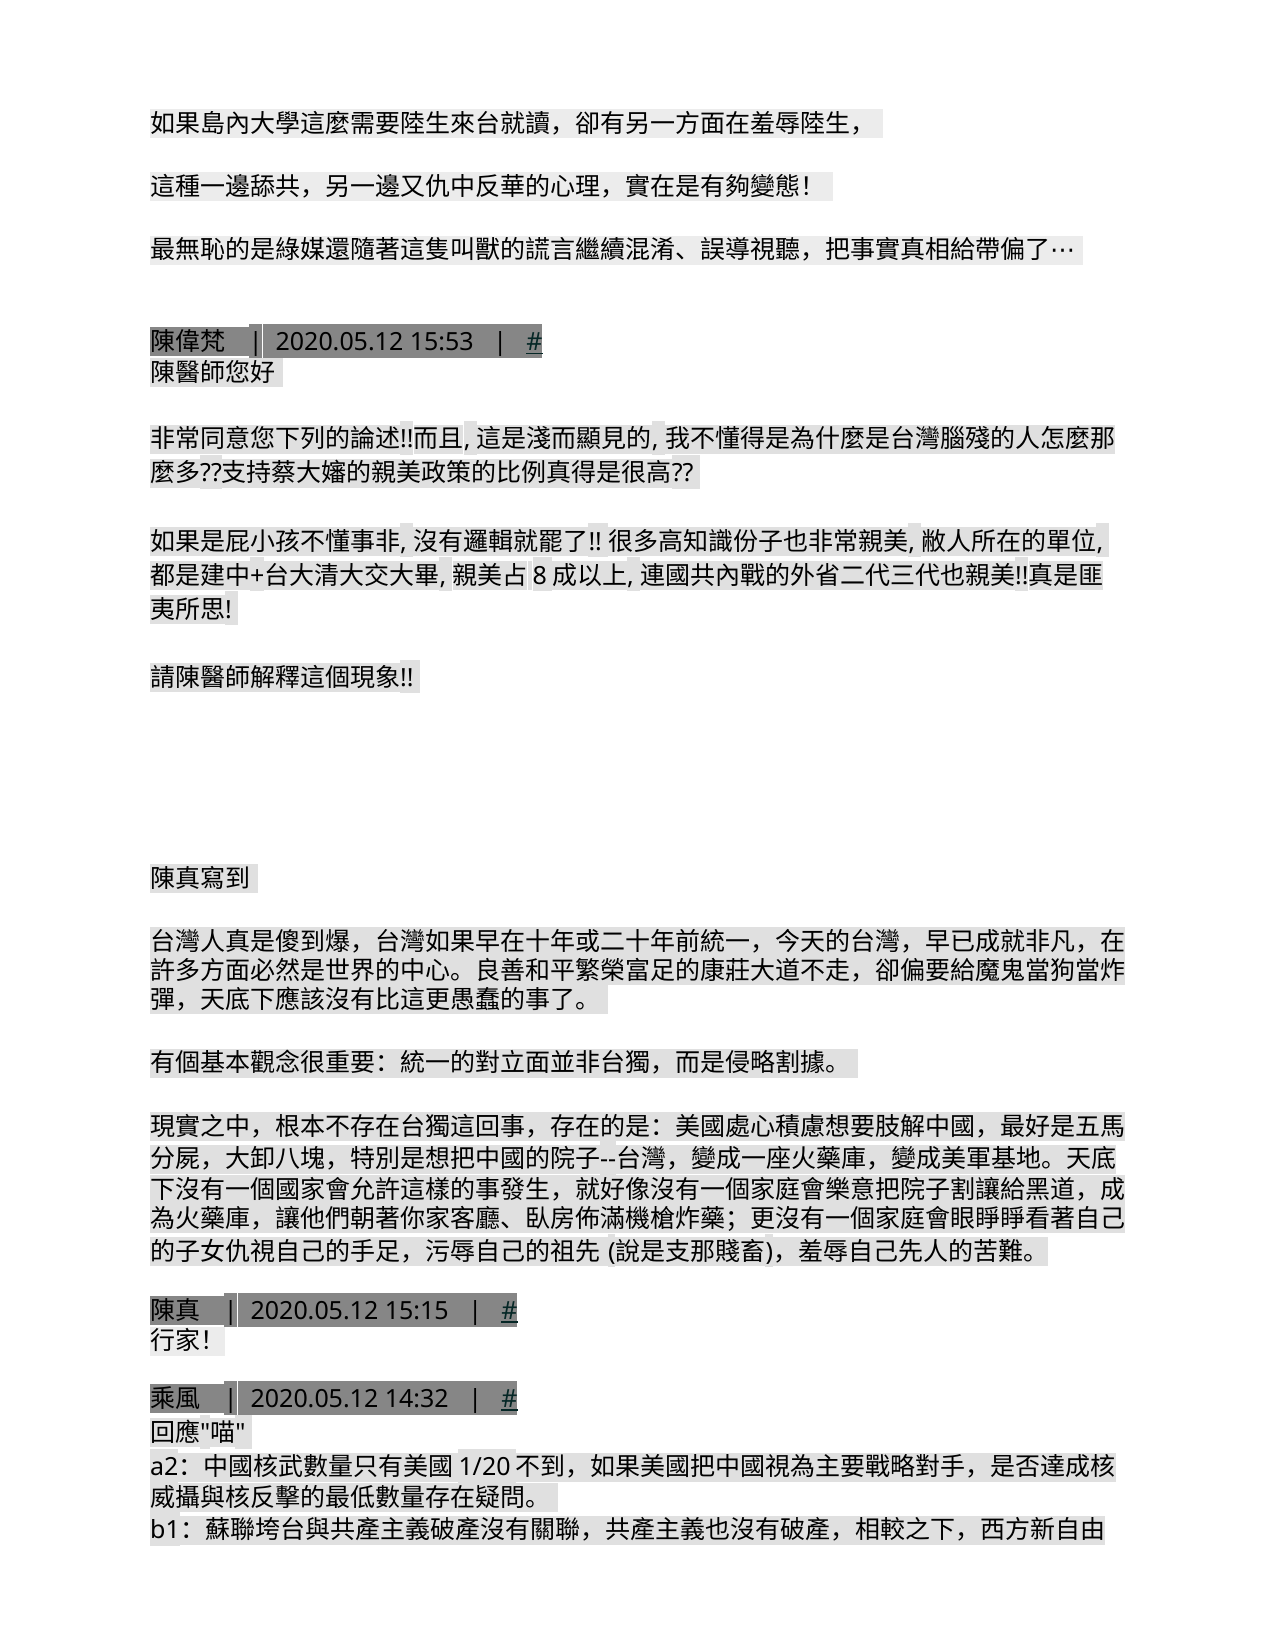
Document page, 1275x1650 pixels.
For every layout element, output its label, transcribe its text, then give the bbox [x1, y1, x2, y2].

text 行家！ [150, 1327, 1125, 1356]
text 如果島內大學這麼需要陸生來台就讀，卻有另一方面在羞辱陸生， 這種一邊舔共，另一邊又仇中反華的心理，實在是有夠變態！ 最無恥的是綠媒還隨著這隻叫獸的謊言繼續混淆、誤導視聽，把事實真相給帶偏了⋯ [150, 75, 1125, 299]
text 陳偉梵 | 2020.05.12 15:53 | # [150, 324, 1125, 358]
text 回應"喵" a2：中國核武數量只有美國1/20不到，如果美國把中國視為主要戰略對手，是否達成核威攝與核反擊的最低數量存在疑問。 b1：蘇聯垮台與共產主義破產沒有關聯，共產主義也沒有破產，相較之下，西方新自由 [150, 1415, 1125, 1546]
text 陳真 | 2020.05.12 15:15 | # [150, 1292, 1125, 1327]
text 陳醫師您好 非常同意您下列的論述!!而且, 這是淺而顯見的, 我不懂得是為什麼是台灣腦殘的人怎麼那麼多??支持蔡大嬸的親美政策的比例真得是很高?? 如果是屁小孩不懂事非, 沒有邏輯就罷了!! 很多高知識份子也非常親美, 敝人所在的單位, 都是建中+台大清大交大畢, 親美占8成以上, 連國共內戰的外省二代三代也親美!!真是匪夷所思! 請陳醫師解釋這個現象!! 陳真寫到 台灣人真是傻到爆，台灣如果早在十年或二十年前統一，今天的台灣，早已成就非凡，在許多方面必然是世界的中心。良善和平繁榮富足的康莊大道不走，卻偏要給魔鬼當狗當炸彈，天底下應該沒有比這更愚蠢的事了。 有個基本觀念很重要：統一的對立面並非台獨，而是侵略割據。 現實之中，根本不存在台獨這回事，存在的是：美國處心積慮想要肢解中國，最好是五馬分屍，大卸八塊，特別是想把中國的院子--台灣，變成一座火藥庫，變成美軍基地。天底下沒有一個國家會允許這樣的事發生，就好像沒有一個家庭會樂意把院子割讓給黑道，成為火藥庫，讓他們朝著你家客廳、臥房佈滿機槍炸藥；更沒有一個家庭會眼睜睜看著自己的子女仇視自己的手足，污辱自己的祖先 (說是支那賤畜)，羞辱自己先人的苦難。 [150, 358, 1125, 1267]
text 乘風 | 2020.05.12 14:32 | # [150, 1381, 1125, 1415]
